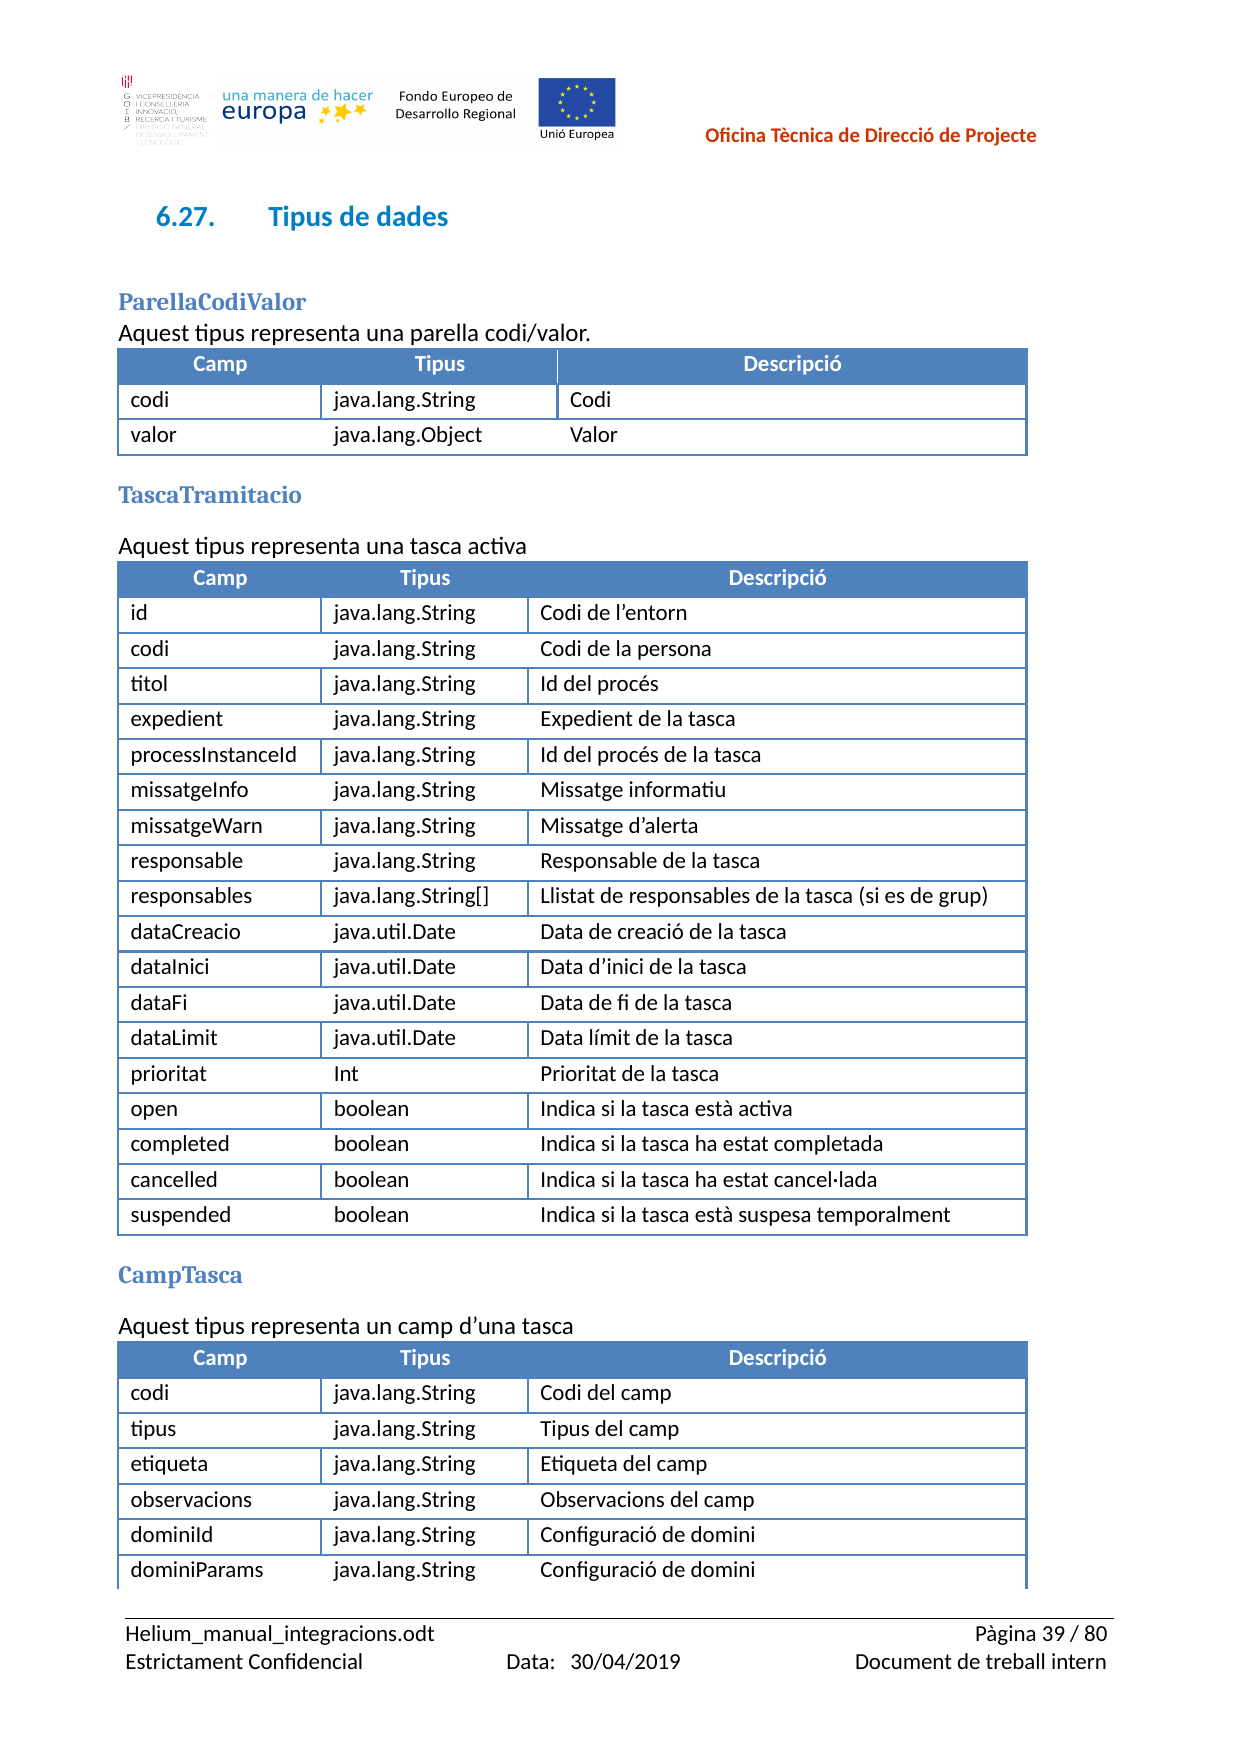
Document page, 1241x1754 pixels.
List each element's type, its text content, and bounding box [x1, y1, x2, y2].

table_cell Codi de l’entorn [529, 598, 1025, 632]
table_cell boolean [321, 1200, 528, 1234]
table_cell dataCreacio [119, 917, 321, 950]
table_cell java.lang.String [322, 1520, 527, 1553]
text CampTasca [118, 1261, 1122, 1289]
table_header Camp [119, 563, 321, 596]
table_cell Configuració de domini [528, 1556, 1025, 1589]
table_header Camp [119, 1343, 321, 1376]
table_cell java.util.Date [321, 917, 528, 950]
table_cell Data límit de la tasca [529, 1023, 1025, 1057]
table_cell processInstanceId [119, 740, 320, 773]
table_cell java.lang.String [322, 740, 527, 773]
table_header Descripció [528, 1343, 1025, 1376]
table_cell responsable [119, 846, 321, 879]
table_cell java.lang.String [322, 598, 527, 632]
table_header Tipus [321, 350, 557, 383]
table_cell dataInici [119, 953, 320, 986]
table_cell responsables [119, 882, 320, 915]
table_cell java.lang.String [321, 1414, 528, 1447]
table_cell completed [119, 1130, 321, 1163]
picture [219, 73, 621, 147]
table_cell java.lang.String [322, 669, 527, 702]
table_cell missatgeWarn [119, 811, 320, 844]
table_cell observacions [119, 1485, 321, 1518]
table_cell java.lang.String [321, 1485, 528, 1518]
table_cell suspended [119, 1200, 321, 1234]
table_cell java.lang.String [321, 705, 528, 738]
table_header Descripció [558, 350, 1025, 383]
table_cell Indica si la tasca està suspesa temporalment [528, 1200, 1025, 1234]
table_cell dataFi [119, 988, 321, 1021]
table_cell Indica si la tasca ha estat completada [528, 1130, 1025, 1163]
table_cell Data de fi de la tasca [528, 988, 1025, 1021]
table_cell java.lang.String [322, 811, 527, 844]
table_cell Codi [559, 385, 1025, 418]
table_cell prioritat [119, 1059, 321, 1092]
table_cell etiqueta [119, 1449, 320, 1483]
table_cell codi [119, 385, 320, 418]
table_cell Codi de la persona [528, 634, 1025, 667]
table_cell java.lang.String [322, 1379, 527, 1412]
table_cell dataLimit [119, 1023, 320, 1057]
table_cell Codi del camp [529, 1379, 1025, 1412]
table_cell java.lang.String [321, 775, 528, 809]
table_cell cancelled [119, 1165, 320, 1198]
table_header Tipus [321, 1343, 528, 1376]
text Aquest tipus representa una parella codi/valor. [118, 317, 1122, 347]
table_cell Indica si la tasca està activa [529, 1094, 1025, 1127]
text ParellaCodiValor [118, 288, 1122, 317]
table_cell Llistat de responsables de la tasca (si es de grup) [529, 882, 1025, 915]
table_cell Id del procés de la tasca [529, 740, 1025, 773]
table_cell java.util.Date [321, 988, 528, 1021]
table_cell dominiParams [119, 1556, 321, 1589]
table_cell java.lang.String [321, 1556, 528, 1589]
subtitle Tipus de dades [156, 198, 1122, 234]
table_cell java.lang.String [322, 1449, 527, 1483]
table_cell Missatge informatiu [528, 775, 1025, 809]
table_cell Int [321, 1059, 528, 1092]
table_cell java.lang.String [321, 846, 528, 879]
table_cell codi [119, 634, 321, 667]
table_cell Observacions del camp [528, 1485, 1025, 1518]
table_header Camp [119, 350, 321, 383]
table_cell java.lang.String [321, 634, 528, 667]
table_cell Tipus del camp [528, 1414, 1025, 1447]
picture [118, 73, 213, 147]
table_cell boolean [322, 1094, 527, 1127]
table_cell Data d’inici de la tasca [529, 953, 1025, 986]
table_cell Expedient de la tasca [528, 705, 1025, 738]
table_cell codi [119, 1379, 320, 1412]
table_cell boolean [321, 1130, 528, 1163]
text Aquest tipus representa un camp d’una tasca [118, 1310, 1122, 1341]
table_cell Id del procés [529, 669, 1025, 702]
table_cell missatgeInfo [119, 775, 321, 809]
table_cell Configuració de domini [529, 1520, 1025, 1553]
table_cell java.util.Date [322, 953, 527, 986]
table_cell java.lang.Object [321, 420, 557, 454]
table_header Tipus [321, 563, 528, 596]
table_cell Prioritat de la tasca [528, 1059, 1025, 1092]
table_cell expedient [119, 705, 321, 738]
table_header Descripció [528, 563, 1025, 596]
table_cell id [119, 598, 320, 632]
table_cell Indica si la tasca ha estat cancel·lada [529, 1165, 1025, 1198]
table_cell dominiId [119, 1520, 320, 1553]
table_cell Valor [558, 420, 1025, 454]
table_cell Responsable de la tasca [528, 846, 1025, 879]
table_cell java.util.Date [322, 1023, 527, 1057]
table_cell java.lang.String[] [322, 882, 527, 915]
table_cell tipus [119, 1414, 321, 1447]
table_cell valor [119, 420, 321, 454]
table_cell boolean [322, 1165, 527, 1198]
table_cell open [119, 1094, 320, 1127]
table_cell Data de creació de la tasca [528, 917, 1025, 950]
table_cell java.lang.String [322, 385, 556, 418]
table_cell Etiqueta del camp [529, 1449, 1025, 1483]
table_cell Missatge d’alerta [529, 811, 1025, 844]
text Aquest tipus representa una tasca activa [118, 530, 1122, 561]
table_cell titol [119, 669, 320, 702]
text TascaTramitacio [118, 481, 1122, 509]
